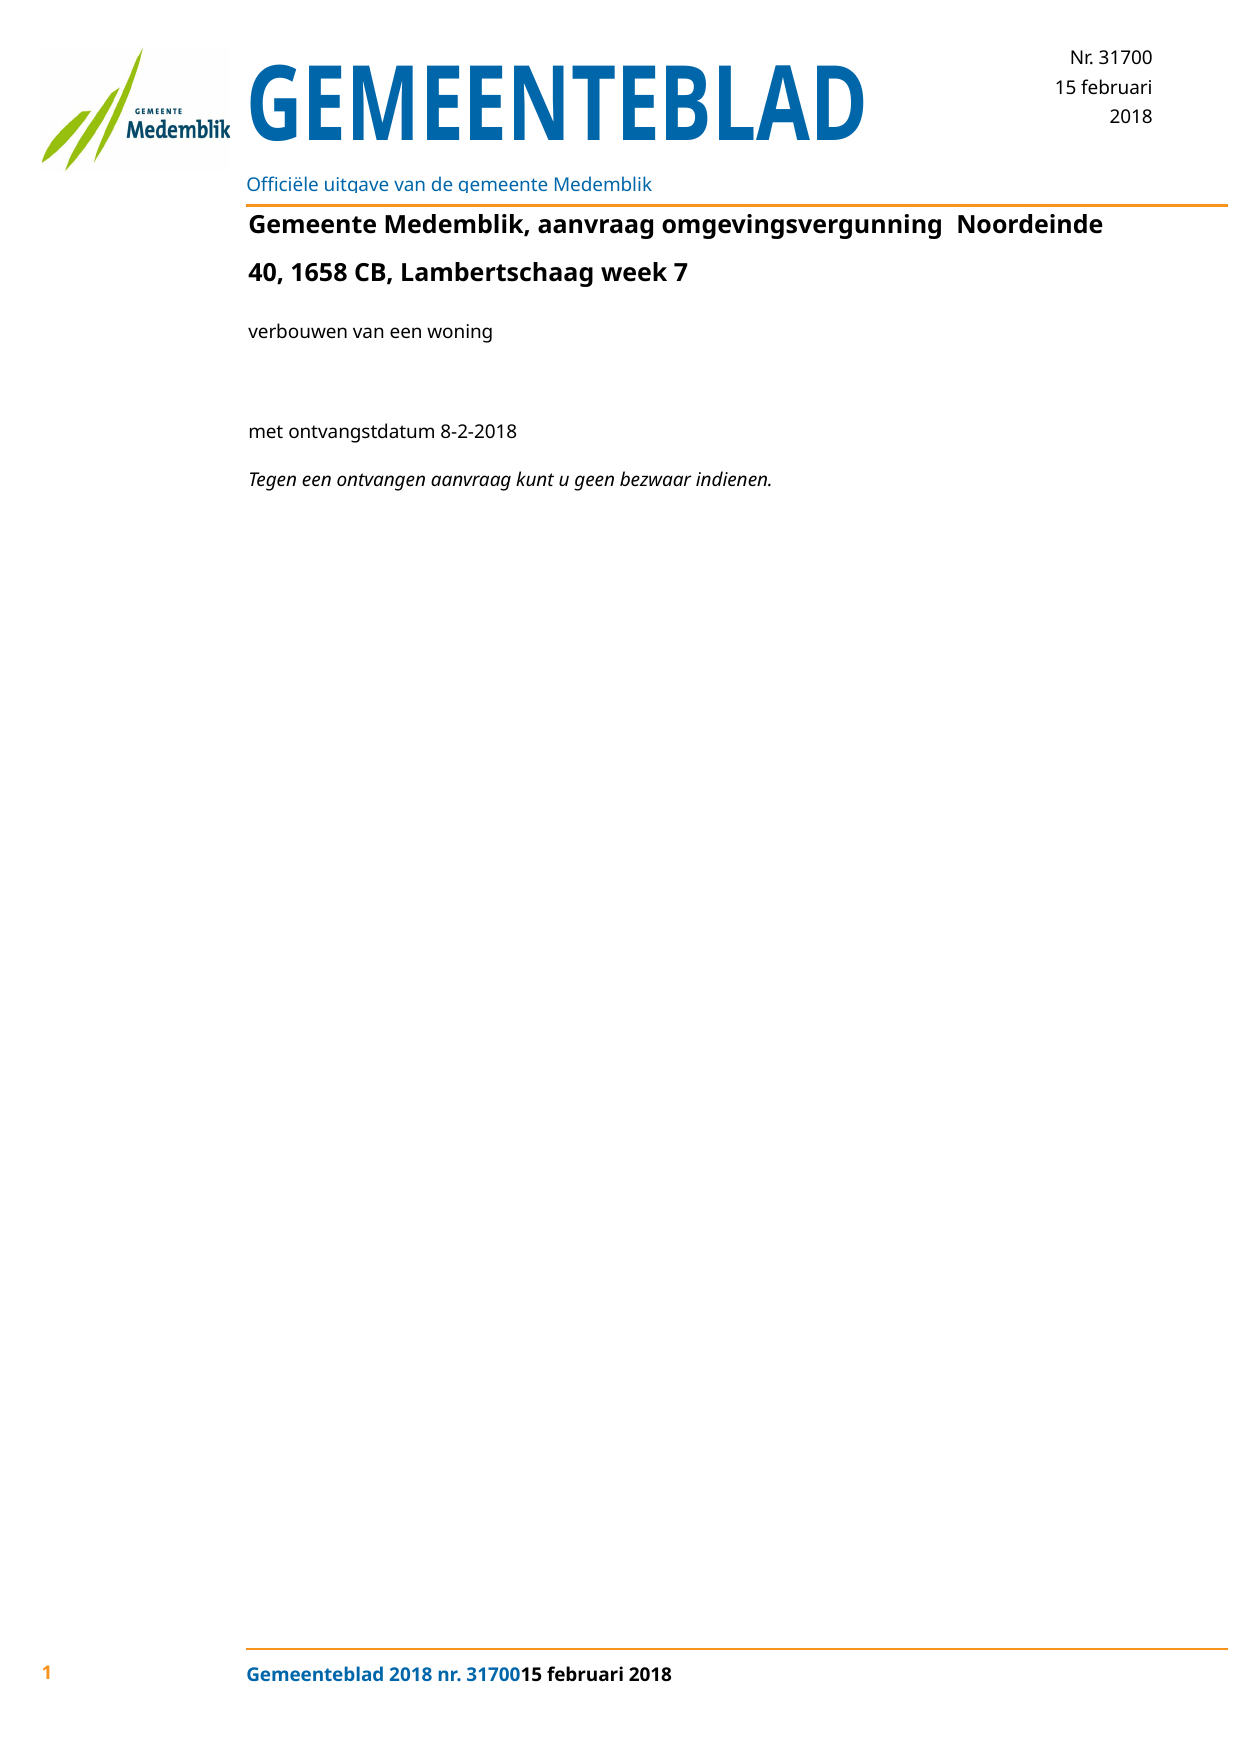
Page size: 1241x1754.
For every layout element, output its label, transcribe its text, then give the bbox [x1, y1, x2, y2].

text Gemeente Medemblik, aanvraag omgevingsvergunning Noordeinde 40, 1658 CB, Lambertschaag week 7 [248, 207, 1152, 288]
text Tegen een ontvangen aanvraag kunt u geen bezwaar indienen. [248, 467, 1152, 492]
text verbouwen van een woning [248, 318, 1152, 344]
picture [41, 47, 231, 172]
text met ontvangstdatum 8-2-2018 [248, 419, 1152, 444]
